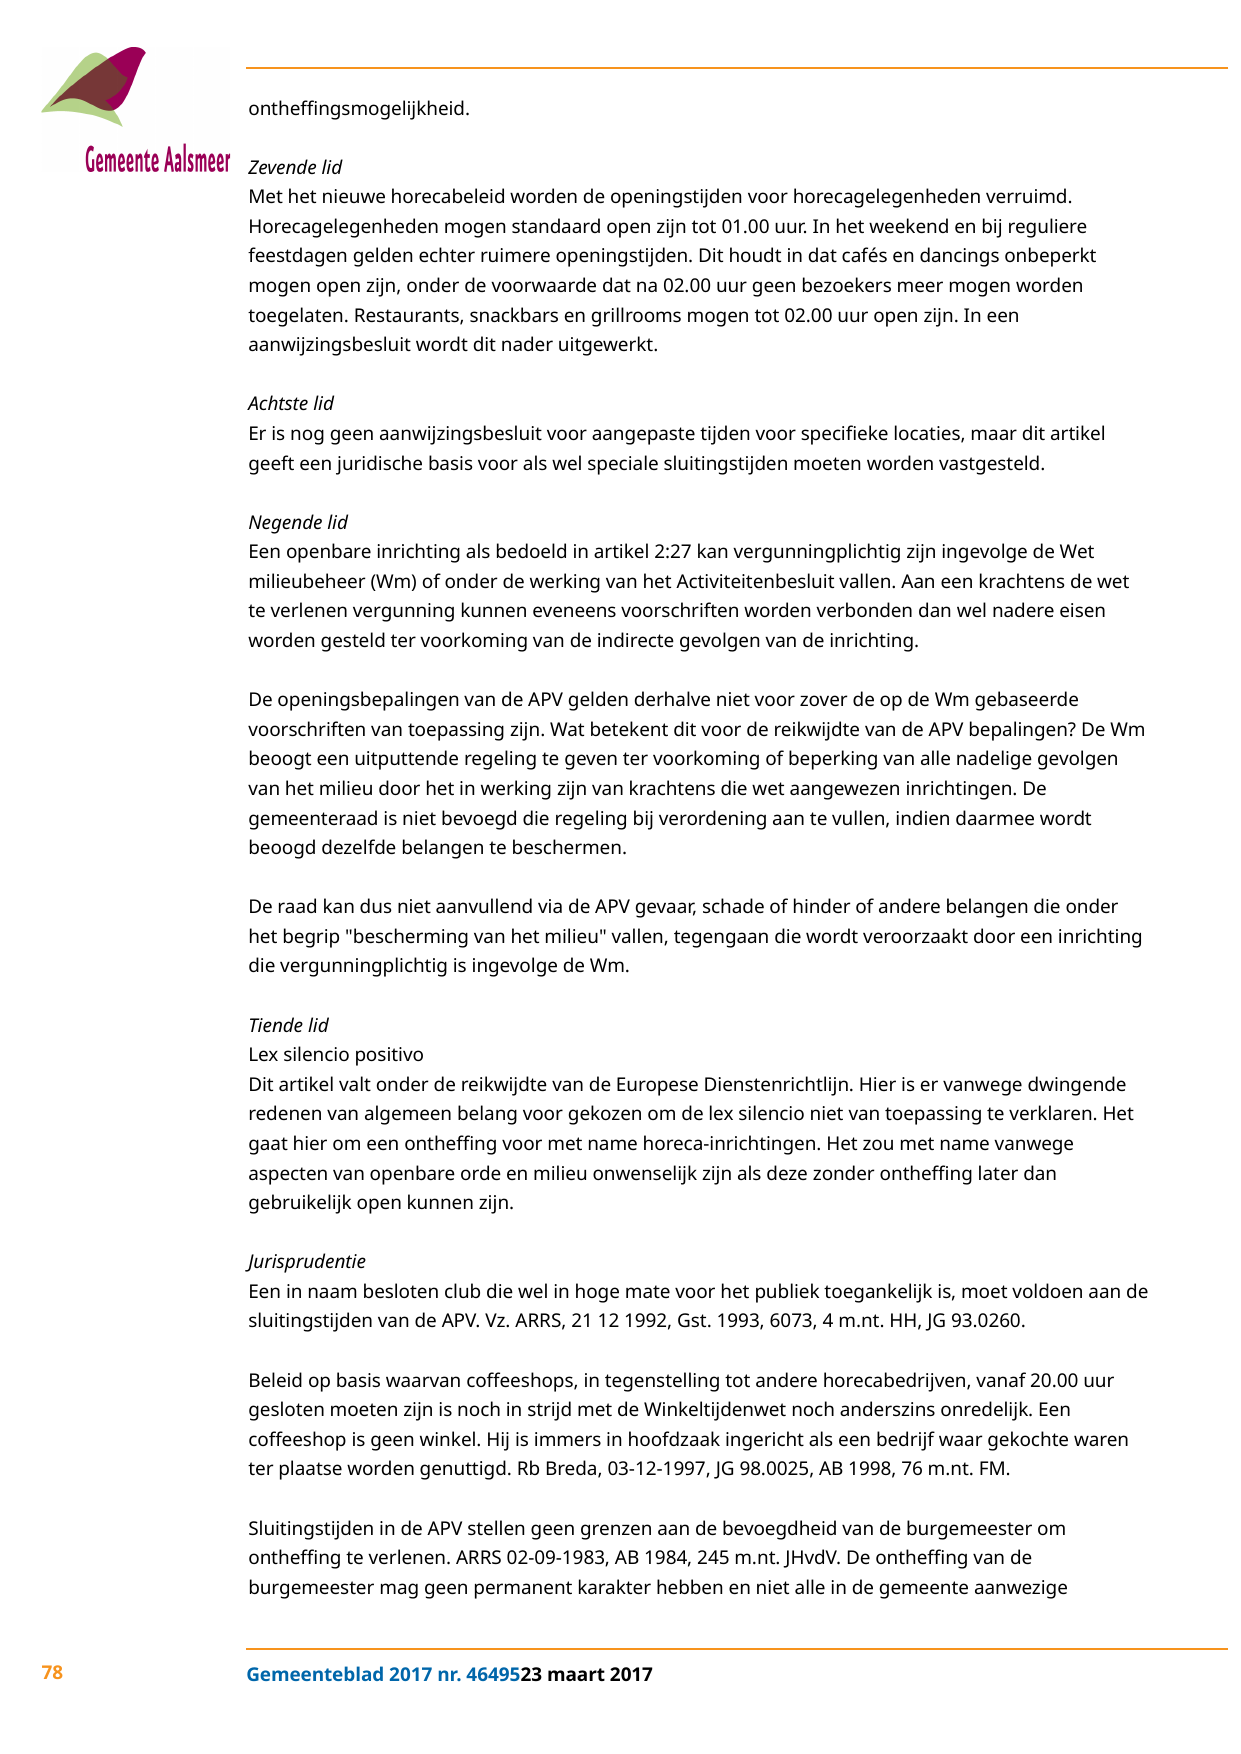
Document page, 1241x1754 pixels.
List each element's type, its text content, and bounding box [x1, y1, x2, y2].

text Lex silencio positivo [248, 1041, 1152, 1067]
text Er is nog geen aanwijzingsbesluit voor aangepaste tijden voor specifieke locaties, maar dit artikel geeft een juridische basis voor als wel speciale sluitingstijden moeten worden vastgesteld. [248, 420, 1152, 476]
text Tiende lid [248, 1012, 1152, 1038]
text Jurisprudentie [248, 1248, 1152, 1274]
text Een in naam besloten club die wel in hoge mate voor het publiek toegankelijk is, moet voldoen aan de sluitingstijden van de APV. Vz. ARRS, 21 12 1992, Gst. 1993, 6073, 4 m.nt. HH, JG 93.0260. [248, 1278, 1152, 1333]
text ontheffingsmogelijkheid. [248, 95, 1152, 121]
text Dit artikel valt onder de reikwijdte van de Europese Dienstenrichtlijn. Hier is er vanwege dwingende redenen van algemeen belang voor gekozen om de lex silencio niet van toepassing te verklaren. Het gaat hier om een ontheffing voor met name horeca-inrichtingen. Het zou met name vanwege aspecten van openbare orde en milieu onwenselijk zijn als deze zonder ontheffing later dan gebruikelijk open kunnen zijn. [248, 1071, 1152, 1215]
picture [41, 47, 231, 172]
text Beleid op basis waarvan coffeeshops, in tegenstelling tot andere horecabedrijven, vanaf 20.00 uur gesloten moeten zijn is noch in strijd met de Winkeltijdenwet noch anderszins onredelijk. Een coffeeshop is geen winkel. Hij is immers in hoofdzaak ingericht als een bedrijf waar gekochte waren ter plaatse worden genuttigd. Rb Breda, 03-12-1997, JG 98.0025, AB 1998, 76 m.nt. FM. [248, 1367, 1152, 1481]
text Zevende lid [248, 154, 1152, 180]
text De openingsbepalingen van de APV gelden derhalve niet voor zover de op de Wm gebaseerde voorschriften van toepassing zijn. Wat betekent dit voor de reikwijdte van de APV bepalingen? De Wm beoogt een uitputtende regeling te geven ter voorkoming of beperking van alle nadelige gevolgen van het milieu door het in werking zijn van krachtens die wet aangewezen inrichtingen. De gemeenteraad is niet bevoegd die regeling bij verordening aan te vullen, indien daarmee wordt beoogd dezelfde belangen te beschermen. [248, 686, 1152, 860]
text Achtste lid [248, 391, 1152, 416]
text Met het nieuwe horecabeleid worden de openingstijden voor horecagelegenheden verruimd. Horecagelegenheden mogen standaard open zijn tot 01.00 uur. In het weekend en bij reguliere feestdagen gelden echter ruimere openingstijden. Dit houdt in dat cafés en dancings onbeperkt mogen open zijn, onder de voorwaarde dat na 02.00 uur geen bezoekers meer mogen worden toegelaten. Restaurants, snackbars en grillrooms mogen tot 02.00 uur open zijn. In een aanwijzingsbesluit wordt dit nader uitgewerkt. [248, 183, 1152, 357]
text De raad kan dus niet aanvullend via de APV gevaar, schade of hinder of andere belangen die onder het begrip "bescherming van het milieu" vallen, tegengaan die wordt veroorzaakt door een inrichting die vergunningplichtig is ingevolge de Wm. [248, 893, 1152, 978]
text Sluitingstijden in de APV stellen geen grenzen aan de bevoegdheid van de burgemeester om ontheffing te verlenen. ARRS 02-09-1983, AB 1984, 245 m.nt. JHvdV. De ontheffing van de burgemeester mag geen permanent karakter hebben en niet alle in de gemeente aanwezige [248, 1515, 1152, 1600]
text Negende lid [248, 509, 1152, 535]
text Een openbare inrichting als bedoeld in artikel 2:27 kan vergunningplichtig zijn ingevolge de Wet milieubeheer (Wm) of onder de werking van het Activiteitenbesluit vallen. Aan een krachtens de wet te verlenen vergunning kunnen eveneens voorschriften worden verbonden dan wel nadere eisen worden gesteld ter voorkoming van de indirecte gevolgen van de inrichting. [248, 538, 1152, 653]
